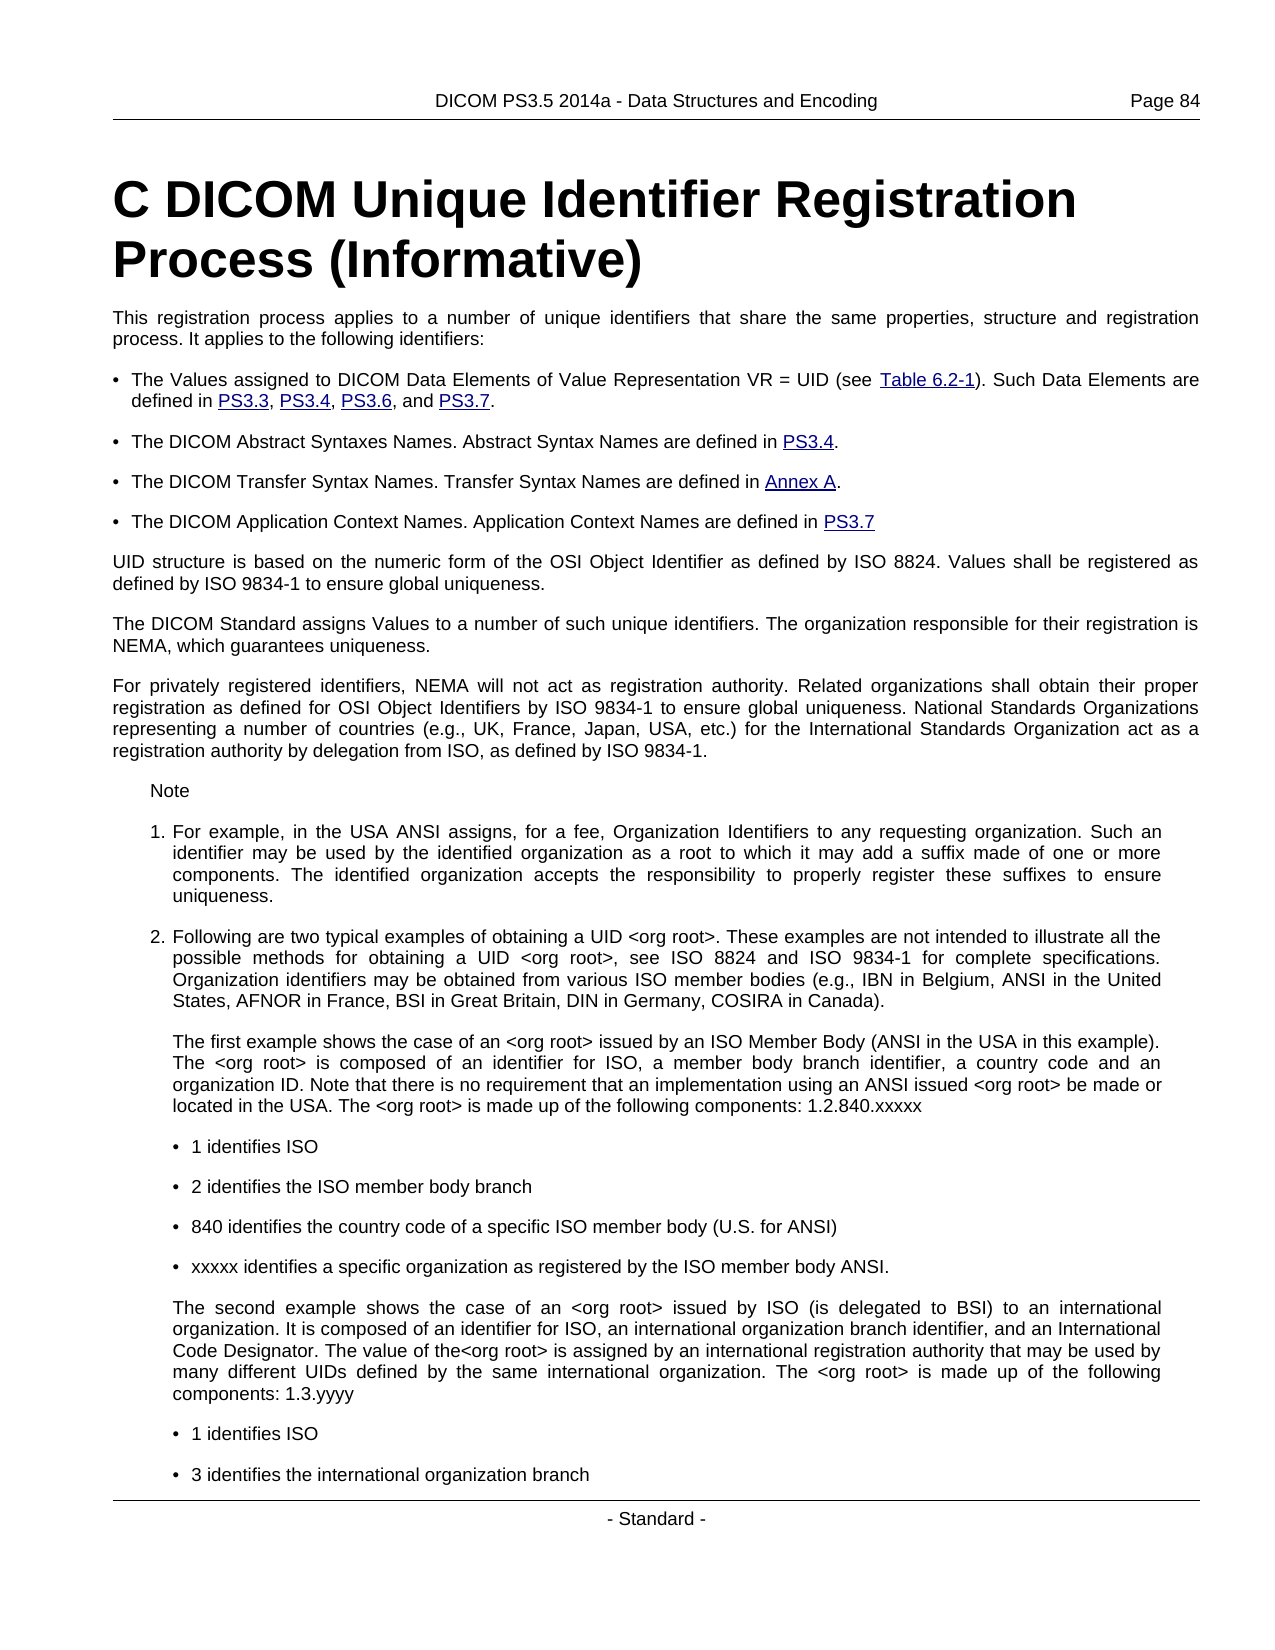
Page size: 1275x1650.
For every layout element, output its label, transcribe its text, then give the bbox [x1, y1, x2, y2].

list The Values assigned to DICOM Data Elements of Value Representation VR = UID (see Table 6.2-1). Such Data Elements are defined in PS3.3, PS3.4, PS3.6, and PS3.7. [112, 368, 1200, 412]
list For example, in the USA ANSI assigns, for a fee, Organization Identifiers to any requesting organization. Such an identifier may be used by the identified organization as a root to which it may add a suffix made of one or more components. The identified organization accepts the responsibility to properly register these suffixes to ensure uniqueness. [150, 820, 1162, 907]
list The first example shows the case of an <org root> issued by an ISO Member Body (ANSI in the USA in this example). The <org root> is composed of an identifier for ISO, a member body branch identifier, a country code and an organization ID. Note that there is no requirement that an implementation using an ANSI issued <org root> be made or located in the USA. The <org root> is made up of the following components: 1.2.840.xxxxx [150, 1030, 1162, 1117]
list The DICOM Application Context Names. Application Context Names are defined in PS3.7 [112, 511, 1200, 533]
list 3 identifies the international organization branch [172, 1463, 1162, 1485]
list Following are two typical examples of obtaining a UID <org root>. These examples are not intended to illustrate all the possible methods for obtaining a UID <org root>, see ISO 8824 and ISO 9834-1 for complete specifications. Organization identifiers may be obtained from various ISO member bodies (e.g., IBN in Belgium, ANSI in the United States, AFNOR in France, BSI in Great Britain, DIN in Germany, COSIRA in Canada). [150, 925, 1162, 1012]
text The DICOM Standard assigns Values to a number of such unique identifiers. The organization responsible for their registration is NEMA, which guarantees uniqueness. [112, 613, 1200, 656]
list The second example shows the case of an <org root> issued by ISO (is delegated to BSI) to an international organization. It is composed of an identifier for ISO, an international organization branch identifier, and an International Code Designator. The value of the<org root> is assigned by an international registration authority that may be used by many different UIDs defined by the same international organization. The <org root> is made up of the following components: 1.3.yyyy [150, 1297, 1162, 1404]
list xxxxx identifies a specific organization as registered by the ISO member body ANSI. [172, 1256, 1162, 1278]
text UID structure is based on the numeric form of the OSI Object Identifier as defined by ISO 8824. Values shall be registered as defined by ISO 9834-1 to ensure global uniqueness. [112, 551, 1200, 594]
list The DICOM Transfer Syntax Names. Transfer Syntax Names are defined in Annex A. [112, 471, 1200, 492]
list 2 identifies the ISO member body branch [172, 1176, 1162, 1197]
text This registration process applies to a number of unique identifiers that share the same properties, structure and registration process. It applies to the following identifiers: [112, 307, 1200, 350]
list 840 identifies the country code of a specific ISO member body (U.S. for ANSI) [172, 1216, 1162, 1238]
text C DICOM Unique Identifier Registration Process (Informative) [112, 169, 1200, 288]
list 1 identifies ISO [172, 1423, 1162, 1445]
list 1 identifies ISO [172, 1135, 1162, 1157]
text For privately registered identifiers, NEMA will not act as registration authority. Related organizations shall obtain their proper registration as defined for OSI Object Identifiers by ISO 9834-1 to ensure global uniqueness. National Standards Organizations representing a number of countries (e.g., UK, France, Japan, USA, etc.) for the International Standards Organization act as a registration authority by delegation from ISO, as defined by ISO 9834-1. [112, 675, 1200, 761]
text Note [150, 780, 1162, 802]
list The DICOM Abstract Syntaxes Names. Abstract Syntax Names are defined in PS3.4. [112, 430, 1200, 452]
